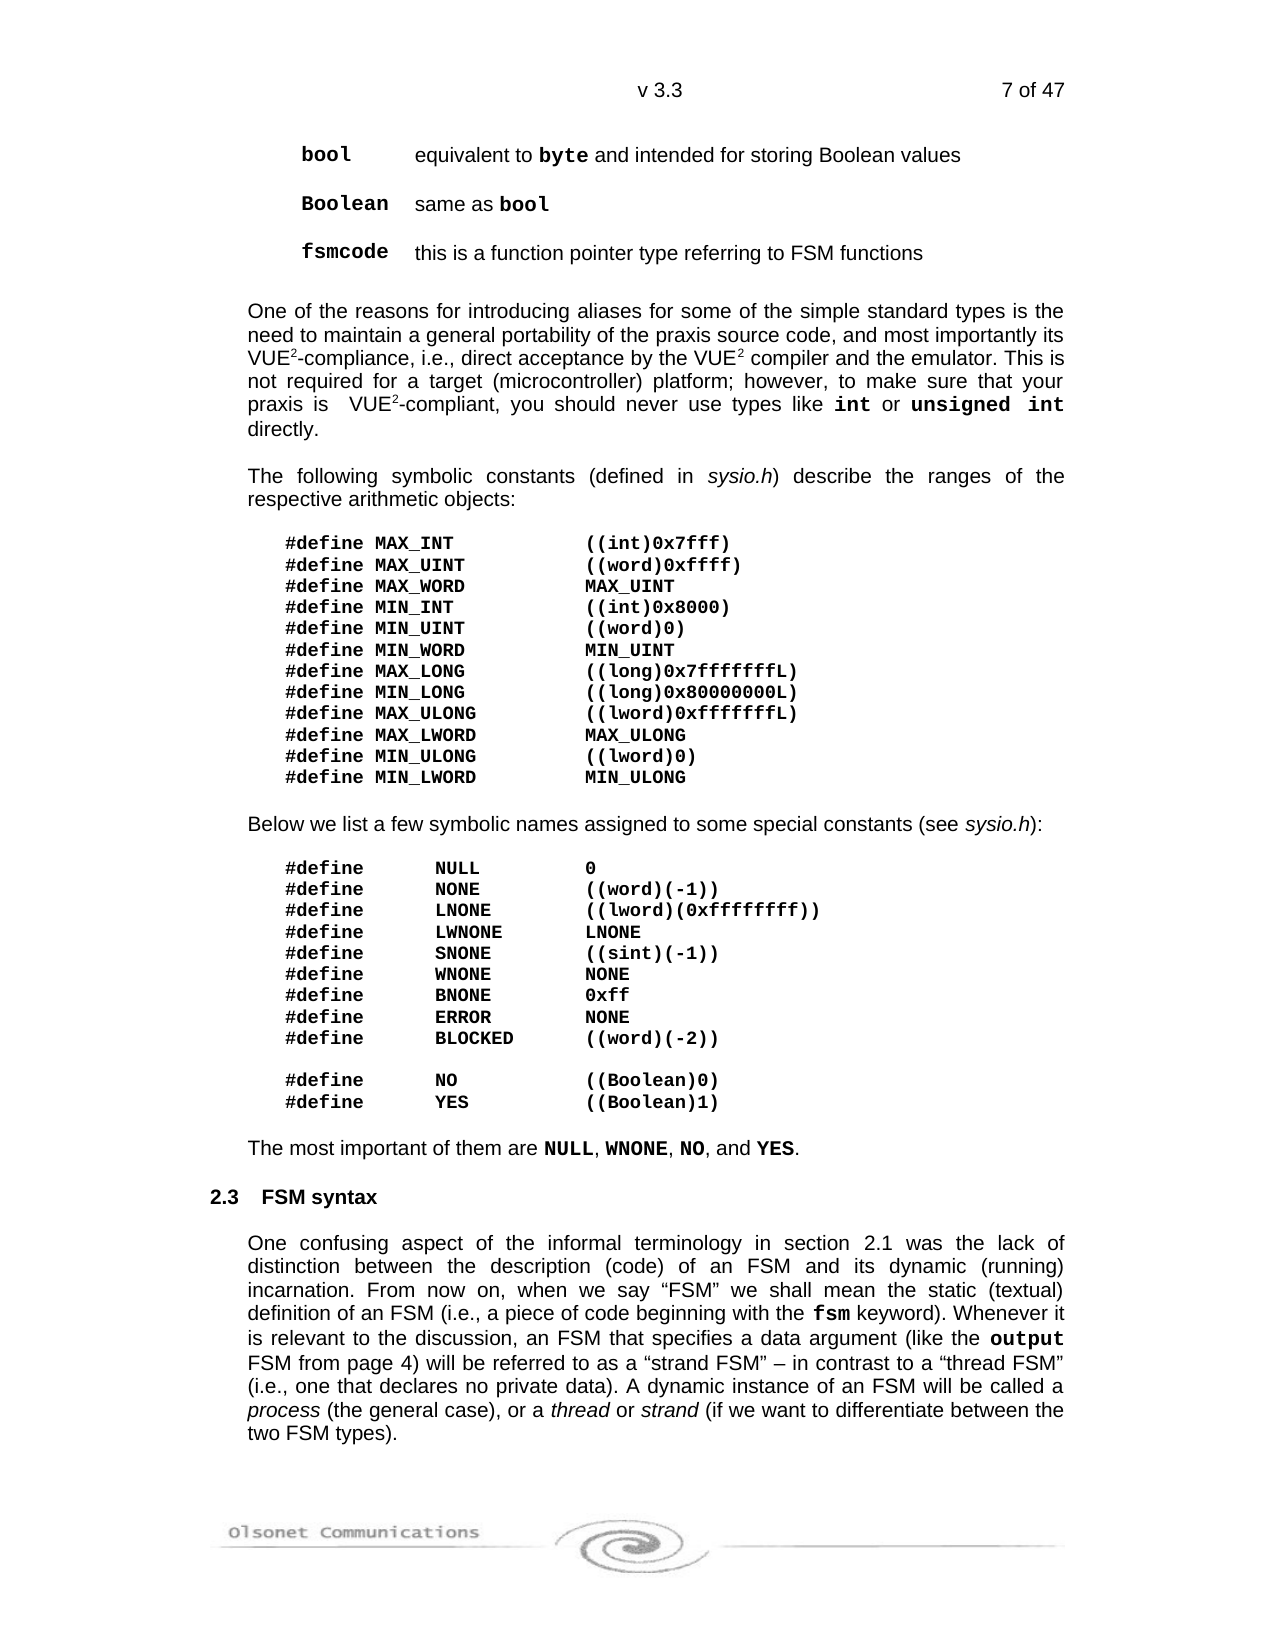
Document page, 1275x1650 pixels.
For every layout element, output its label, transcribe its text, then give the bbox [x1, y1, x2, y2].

table_cell this is a function pointer type referring to FSM functions [415, 230, 1064, 277]
text #define MIN_WORD MIN_UINT [285, 640, 1065, 662]
text #define MAX_WORD MAX_UINT [285, 577, 1065, 598]
text #define NULL 0 [285, 859, 1065, 880]
text #define LWNONE LNONE [285, 922, 1065, 944]
text #define MAX_LONG ((long)0x7fffffffL) [285, 662, 1065, 683]
text The following symbolic constants (defined in sysio.h) describe the ranges of the respective arithmetic objects: [247, 464, 1065, 511]
text #define BLOCKED ((word)(-2)) [285, 1029, 1065, 1050]
text #define MIN_UINT ((word)0) [285, 619, 1065, 640]
text #define MAX_INT ((int)0x7fff) [285, 534, 1065, 555]
text #define BNONE 0xff [285, 986, 1065, 1007]
text #define NO ((Boolean)0) [285, 1071, 1065, 1092]
text #define SNONE ((sint)(-1)) [285, 944, 1065, 965]
text The most important of them are NULL, WNONE, NO, and YES. [247, 1137, 1065, 1162]
text #define ERROR NONE [285, 1007, 1065, 1029]
text Below we list a few symbolic names assigned to some special constants (see sysio.h): [247, 812, 1065, 836]
text One confusing aspect of the informal terminology in section 2.1 was the lack of distinction between the description (code) of an FSM and its dynamic (running) incarnation. From now on, when we say “FSM” we shall mean the static (textual) definition of an FSM (i.e., a piece of code beginning with the fsm keyword). Whenever it is relevant to the discussion, an FSM that specifies a data argument (like the output FSM from page 4) will be referred to as a “strand FSM” – in contrast to a “thread FSM” (i.e., one that declares no private data). A dynamic instance of an FSM will be called a process (the general case), or a thread or strand (if we want to differentiate between the two FSM types). [247, 1232, 1065, 1444]
table_cell Boolean [249, 181, 414, 229]
table_cell equivalent to byte and intended for storing Boolean values [415, 132, 1064, 181]
text #define LNONE ((lword)(0xffffffff)) [285, 901, 1065, 922]
text #define MIN_LWORD MIN_ULONG [285, 768, 1065, 789]
picture [210, 1504, 1065, 1596]
text #define WNONE NONE [285, 965, 1065, 986]
text #define MAX_LWORD MAX_ULONG [285, 725, 1065, 747]
text One of the reasons for introducing aliases for some of the simple standard types is the need to maintain a general portability of the praxis source code, and most importantly its VUE2-compliance, i.e., direct acceptance by the VUE2 compiler and the emulator. This is not required for a target (microcontroller) platform; however, to make sure that your praxis is VUE2-compliant, you should never use types like int or unsigned int directly. [247, 300, 1065, 441]
table_cell fsmcode [249, 230, 414, 277]
subtitle FSM syntax [210, 1185, 1065, 1208]
text #define MIN_ULONG ((lword)0) [285, 747, 1065, 768]
text #define MAX_ULONG ((lword)0xfffffffL) [285, 704, 1065, 725]
text #define NONE ((word)(-1)) [285, 880, 1065, 901]
text #define MIN_LONG ((long)0x80000000L) [285, 683, 1065, 704]
table_cell same as bool [415, 181, 1064, 229]
text #define YES ((Boolean)1) [285, 1092, 1065, 1114]
text #define MAX_UINT ((word)0xffff) [285, 555, 1065, 577]
text #define MIN_INT ((int)0x8000) [285, 598, 1065, 619]
table_cell bool [249, 132, 414, 181]
